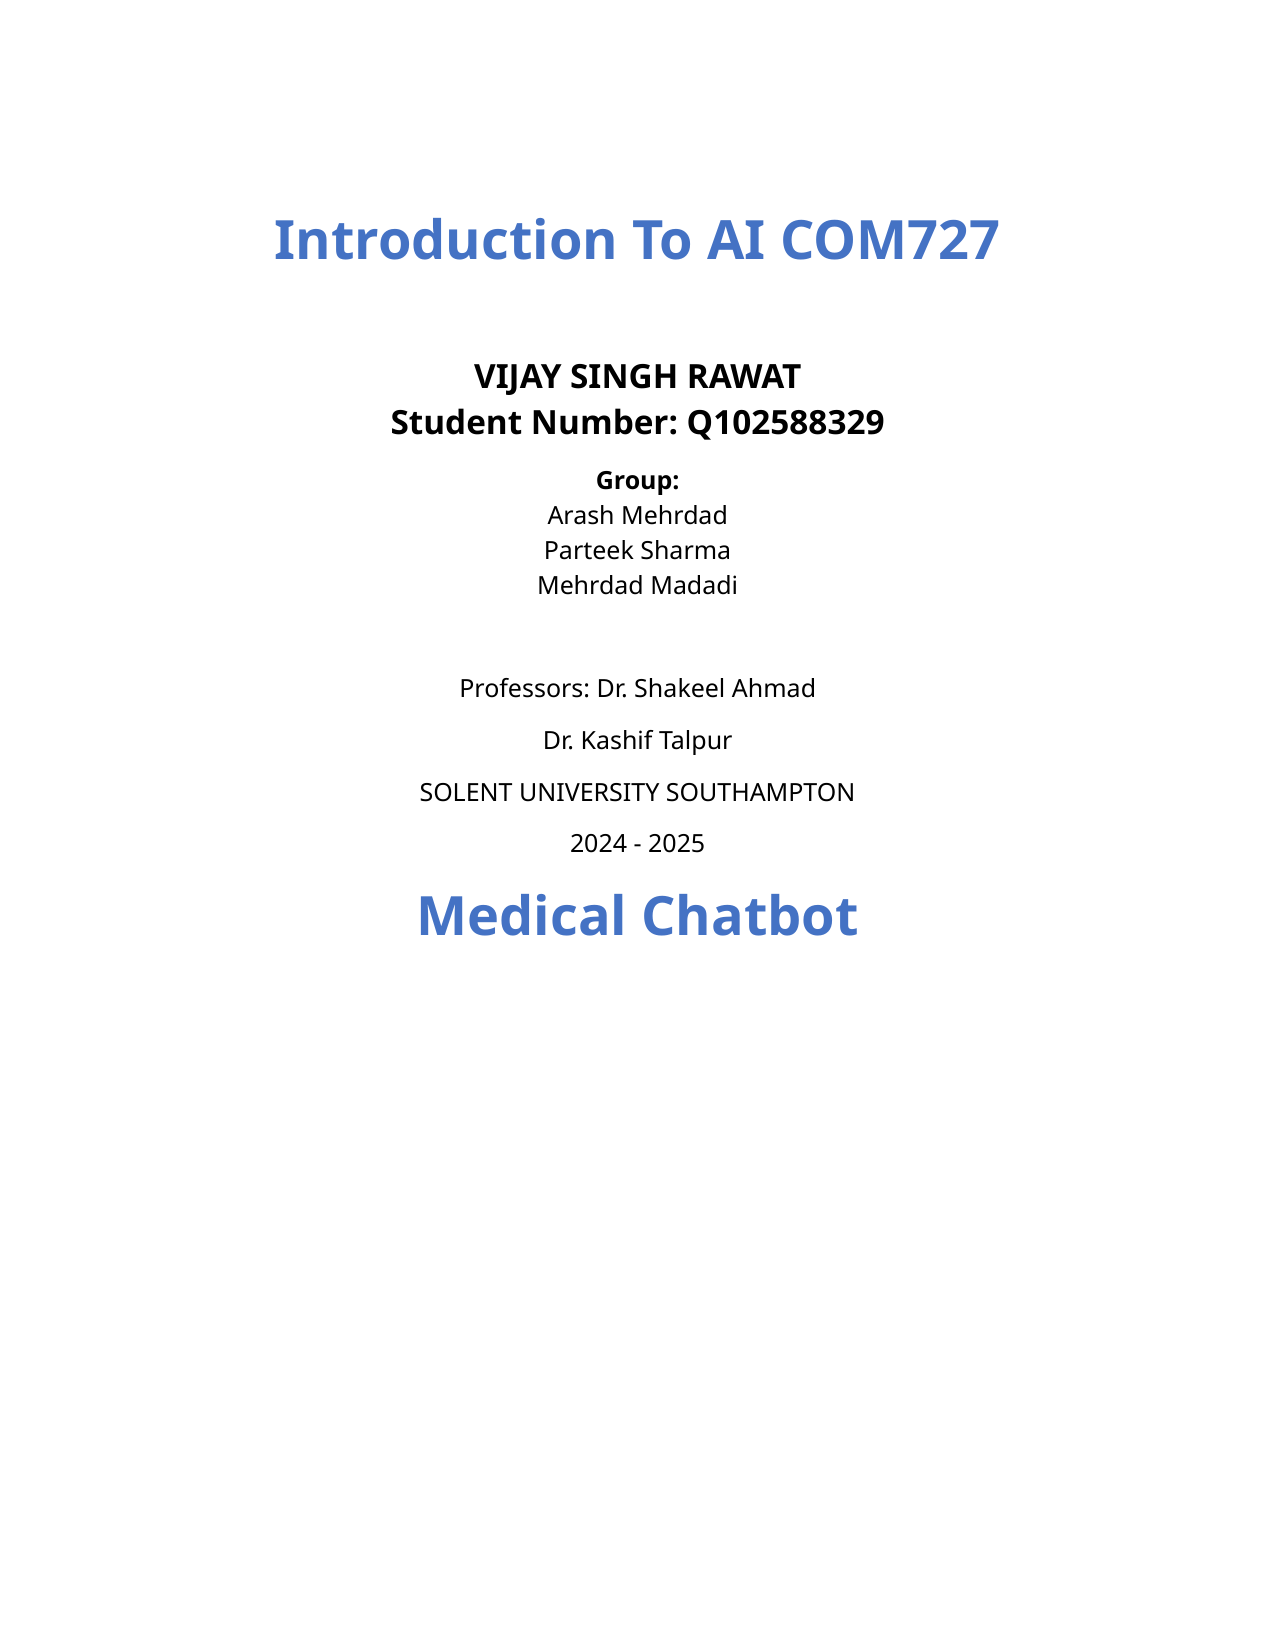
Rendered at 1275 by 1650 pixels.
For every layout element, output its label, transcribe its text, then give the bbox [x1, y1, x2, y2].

text Group: Arash Mehrdad Parteek Sharma Mehrdad Madadi [150, 463, 1125, 602]
text Medical Chatbot [150, 878, 1125, 951]
text 2024 - 2025 [150, 826, 1125, 860]
text VIJAY SINGH RAWAT Student Number: Q102588329 [150, 294, 1125, 444]
text SOLENT UNIVERSITY SOUTHAMPTON [150, 774, 1125, 808]
text Professors: Dr. Shakeel Ahmad [150, 671, 1125, 705]
text Introduction To AI COM727 [150, 202, 1125, 275]
text Dr. Kashif Talpur [150, 723, 1125, 757]
